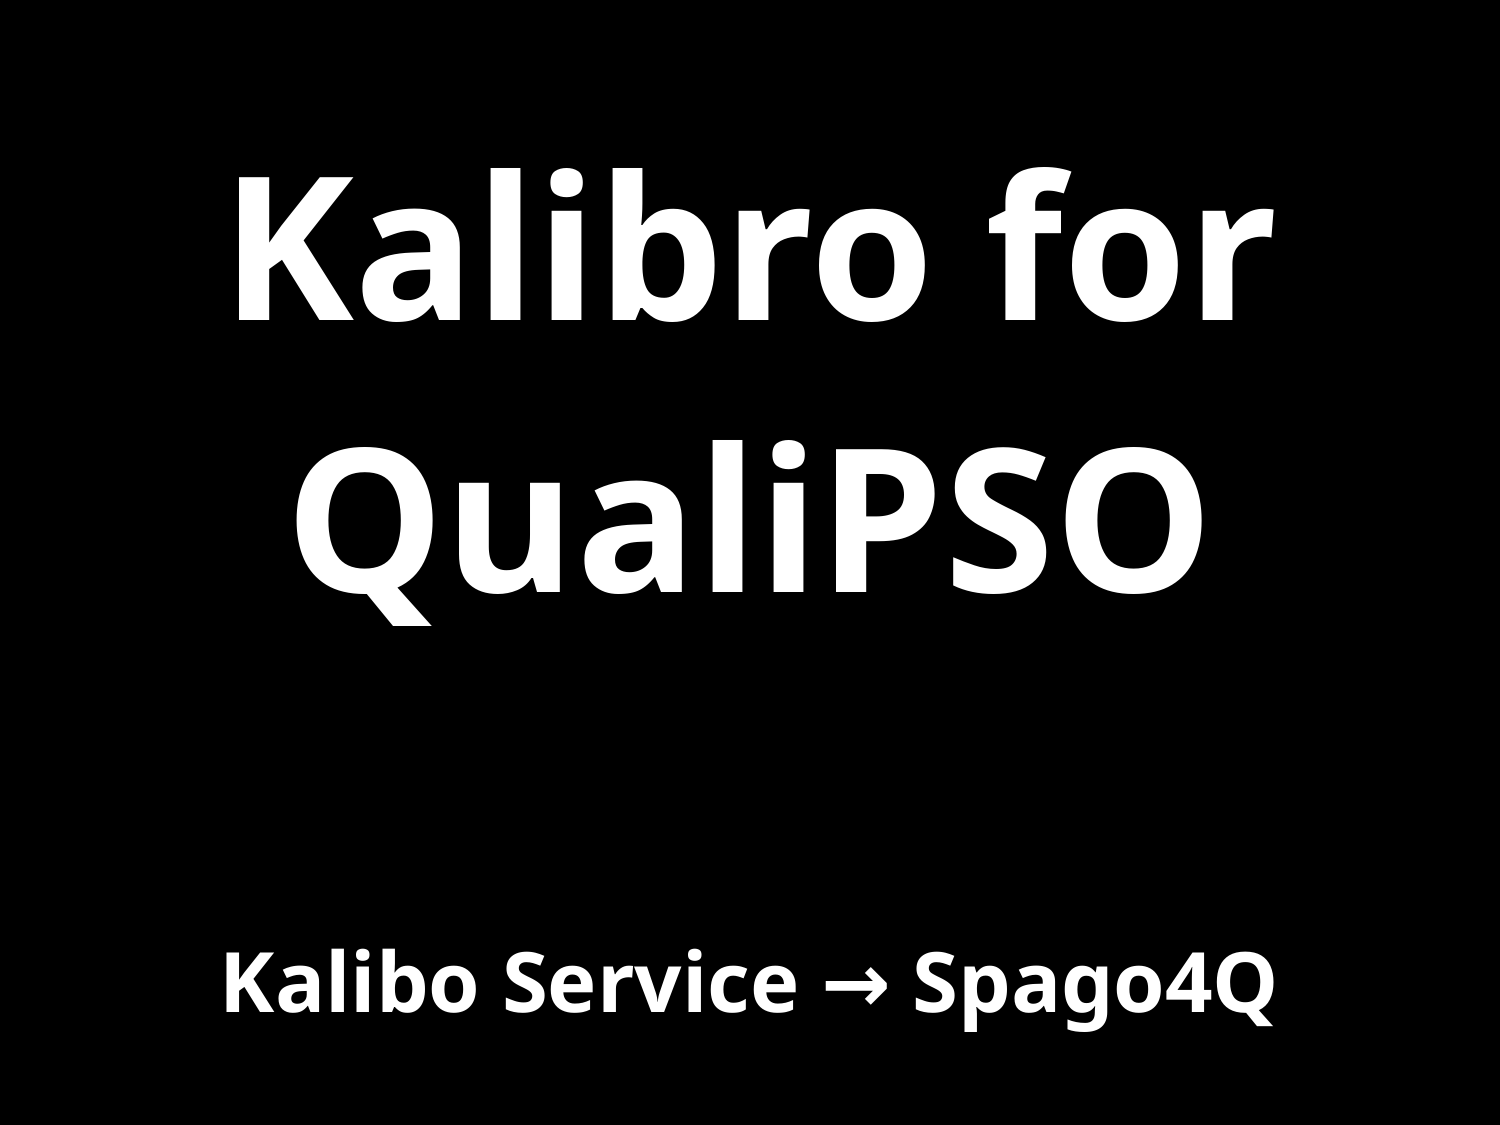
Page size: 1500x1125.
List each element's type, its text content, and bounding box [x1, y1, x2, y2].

title Kalibro for QualiPSO Kalibo Service → Spago4Q [75, 44, 1425, 1099]
